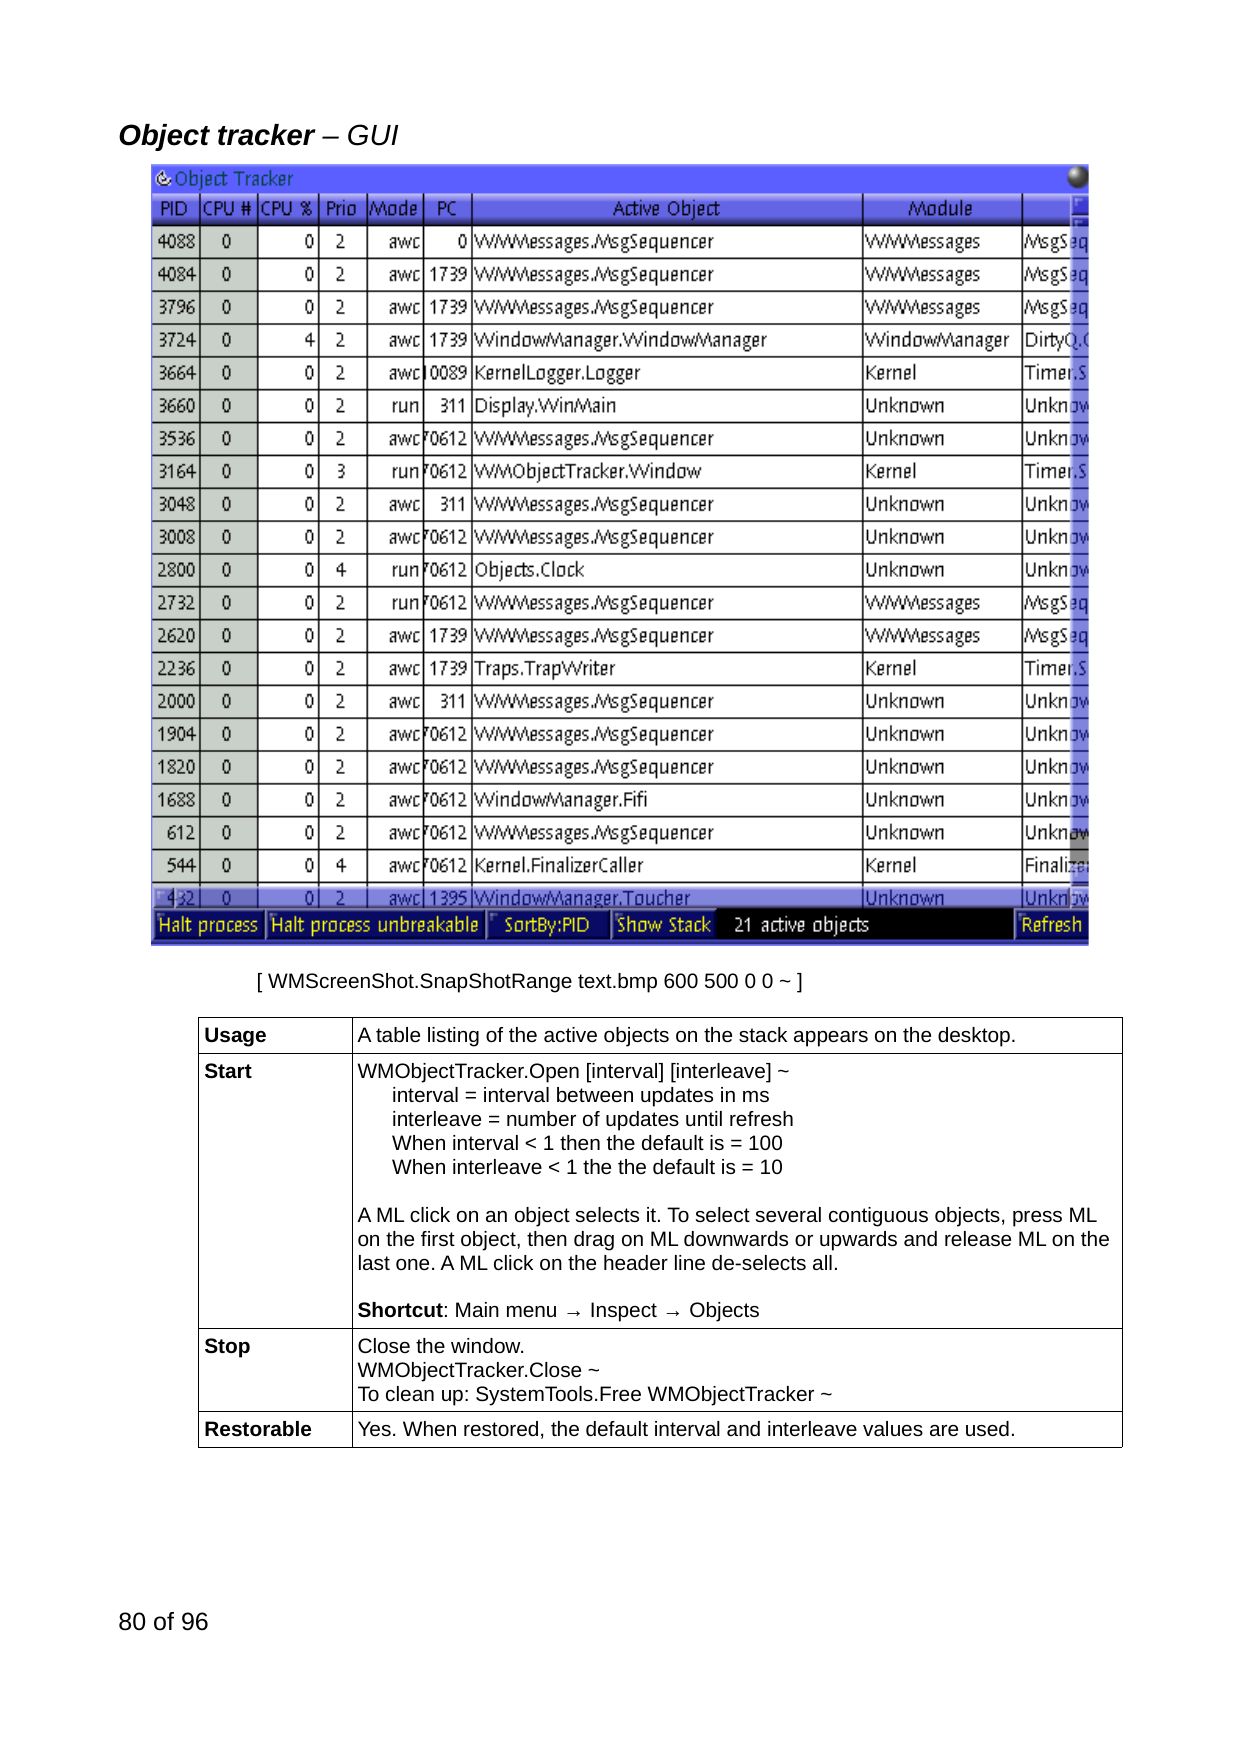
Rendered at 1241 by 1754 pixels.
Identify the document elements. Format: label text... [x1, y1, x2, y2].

table_cell Stop [199, 1329, 352, 1411]
table_cell WMObjectTracker.Open [interval] [interleave] ~ interval = interval between updates in ms interleave = number of updates until refresh When interval < 1 then the default is = 100 When interleave < 1 the the default is = 10 A ML click on an object selects it. To select several contiguous objects, press ML on the first object, then drag on ML downwards or upwards and release ML on the last one. A ML click on the header line de-selects all. Shortcut: Main menu → Inspect → Objects [353, 1054, 1122, 1328]
table_cell Close the window. WMObjectTracker.Close ~ To clean up: SystemTools.Free WMObjectTracker ~ [353, 1329, 1122, 1411]
table_cell Start [199, 1054, 352, 1328]
subtitle Object tracker – GUI [118, 118, 1122, 152]
table_cell Yes. When restored, the default interval and interleave values are used. [353, 1412, 1122, 1447]
text [ WMScreenShot.SnapShotRange text.bmp 600 500 0 0 ~ ] [118, 969, 1122, 993]
table_header A table listing of the active objects on the stack appears on the desktop. [353, 1018, 1122, 1053]
table_cell Restorable [199, 1412, 352, 1447]
table_header Usage [199, 1018, 352, 1053]
picture [151, 164, 1089, 946]
